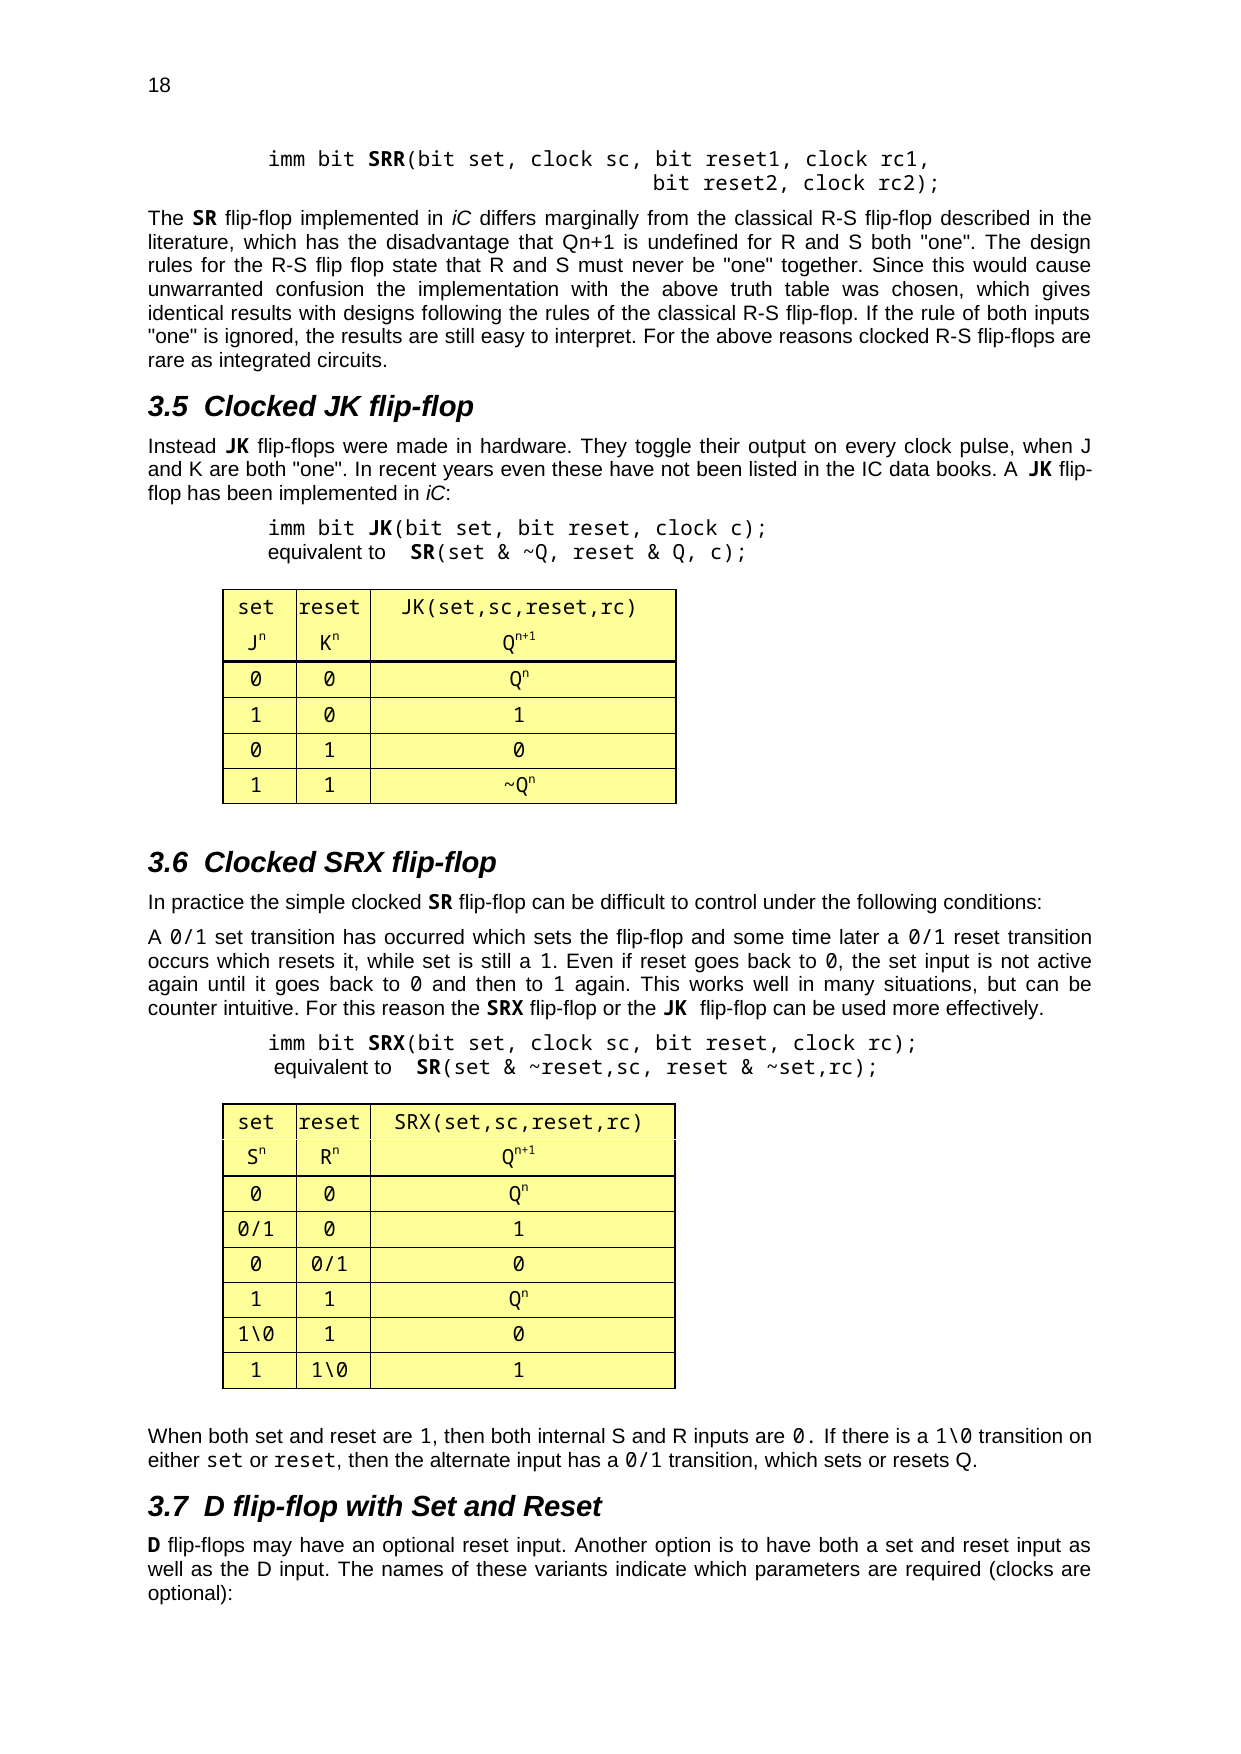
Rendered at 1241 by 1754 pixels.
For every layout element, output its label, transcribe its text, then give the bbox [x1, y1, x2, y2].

table_cell Qn+1 [371, 1140, 674, 1175]
table_cell Qn+1 [371, 625, 675, 660]
table_cell 1 [371, 1353, 674, 1388]
table_header reset [297, 590, 370, 625]
table_cell 1 [297, 734, 370, 768]
table_cell 0/1 [297, 1248, 370, 1282]
table_cell 0 [224, 1248, 296, 1282]
table_cell Sn [224, 1140, 296, 1175]
table_cell Jn [224, 625, 296, 660]
table_cell 0 [297, 698, 370, 733]
subtitle Clocked JK flip-flop [148, 390, 1092, 422]
table_cell 0 [297, 1212, 370, 1247]
table_cell Kn [297, 625, 370, 660]
table_cell 0 [371, 1318, 674, 1352]
text D flip-flops may have an optional reset input. Another option is to have both a set and reset input as well as the D input. The names of these variants indicate which parameters are required (clocks are optional): [148, 1534, 1092, 1605]
table_cell 1 [224, 1283, 296, 1317]
table_header SRX(set,sc,reset,rc) [371, 1105, 674, 1139]
table_header set [224, 590, 296, 625]
table_cell Qn [371, 1177, 674, 1211]
text imm bit SRX(bit set, clock sc, bit reset, clock rc); equivalent to SR(set & ~reset,sc, reset & ~set,rc); [268, 1032, 1092, 1079]
table_cell 1 [297, 769, 370, 803]
table_cell 0/1 [224, 1212, 296, 1247]
table_cell 1 [224, 769, 296, 803]
subtitle Clocked SRX flip-flop [148, 846, 1092, 878]
table_cell 0 [297, 663, 370, 697]
table_cell 0 [224, 1177, 296, 1211]
text In practice the simple clocked SR flip-flop can be difficult to control under the following conditions: [148, 890, 1092, 914]
table_cell 1 [297, 1318, 370, 1352]
table_cell Qn [371, 1283, 674, 1317]
text The SR flip-flop implemented in iC differs marginally from the classical R-S flip-flop described in the literature, which has the disadvantage that Qn+1 is undefined for R and S both "one". The design rules for the R-S flip flop state that R and S must never be "one" together. Since this would cause unwarranted confusion the implementation with the above truth table was chosen, which gives identical results with designs following the rules of the classical R-S flip-flop. If the rule of both inputs "one" is ignored, the results are still easy to interpret. For the above reasons clocked R-S flip-flops are rare as integrated circuits. [148, 207, 1092, 372]
table_cell Qn [371, 663, 675, 697]
table_header set [224, 1105, 296, 1139]
subtitle D flip-flop with Set and Reset [148, 1490, 1092, 1522]
text When both set and reset are 1, then both internal S and R inputs are 0. If there is a 1\0 transition on either set or reset, then the alternate input has a 0/1 transition, which sets or resets Q. [148, 1425, 1092, 1472]
table_cell 0 [297, 1177, 370, 1211]
table_cell 0 [371, 1248, 674, 1282]
text imm bit SRR(bit set, clock sc, bit reset1, clock rc1, bit reset2, clock rc2); [268, 148, 1092, 195]
table_cell 1 [224, 698, 296, 733]
table_cell ~Qn [371, 769, 675, 803]
table_cell 0 [371, 734, 675, 768]
table_cell 1 [371, 1212, 674, 1247]
table_cell 1\0 [224, 1318, 296, 1352]
table_cell 0 [224, 663, 296, 697]
table_cell 1 [224, 1353, 296, 1388]
table_cell 1 [371, 698, 675, 733]
text A 0/1 set transition has occurred which sets the flip-flop and some time later a 0/1 reset transition occurs which resets it, while set is still a 1. Even if reset goes back to 0, the set input is not active again until it goes back to 0 and then to 1 again. This works well in many situations, but can be counter intuitive. For this reason the SRX flip-flop or the JK flip-flop can be used more effectively. [148, 926, 1092, 1020]
table_cell Rn [297, 1140, 370, 1175]
text imm bit JK(bit set, bit reset, clock c); equivalent to SR(set & ~Q, reset & Q, c); [268, 517, 1092, 564]
text Instead JK flip-flops were made in hardware. They toggle their output on every clock pulse, when J and K are both "one". In recent years even these have not been listed in the IC data books. A JK flip-flop has been implemented in iC: [148, 434, 1092, 505]
table_cell 1\0 [297, 1353, 370, 1388]
table_cell 0 [224, 734, 296, 768]
table_cell 1 [297, 1283, 370, 1317]
table_header reset [297, 1105, 370, 1139]
table_header JK(set,sc,reset,rc) [371, 590, 675, 625]
